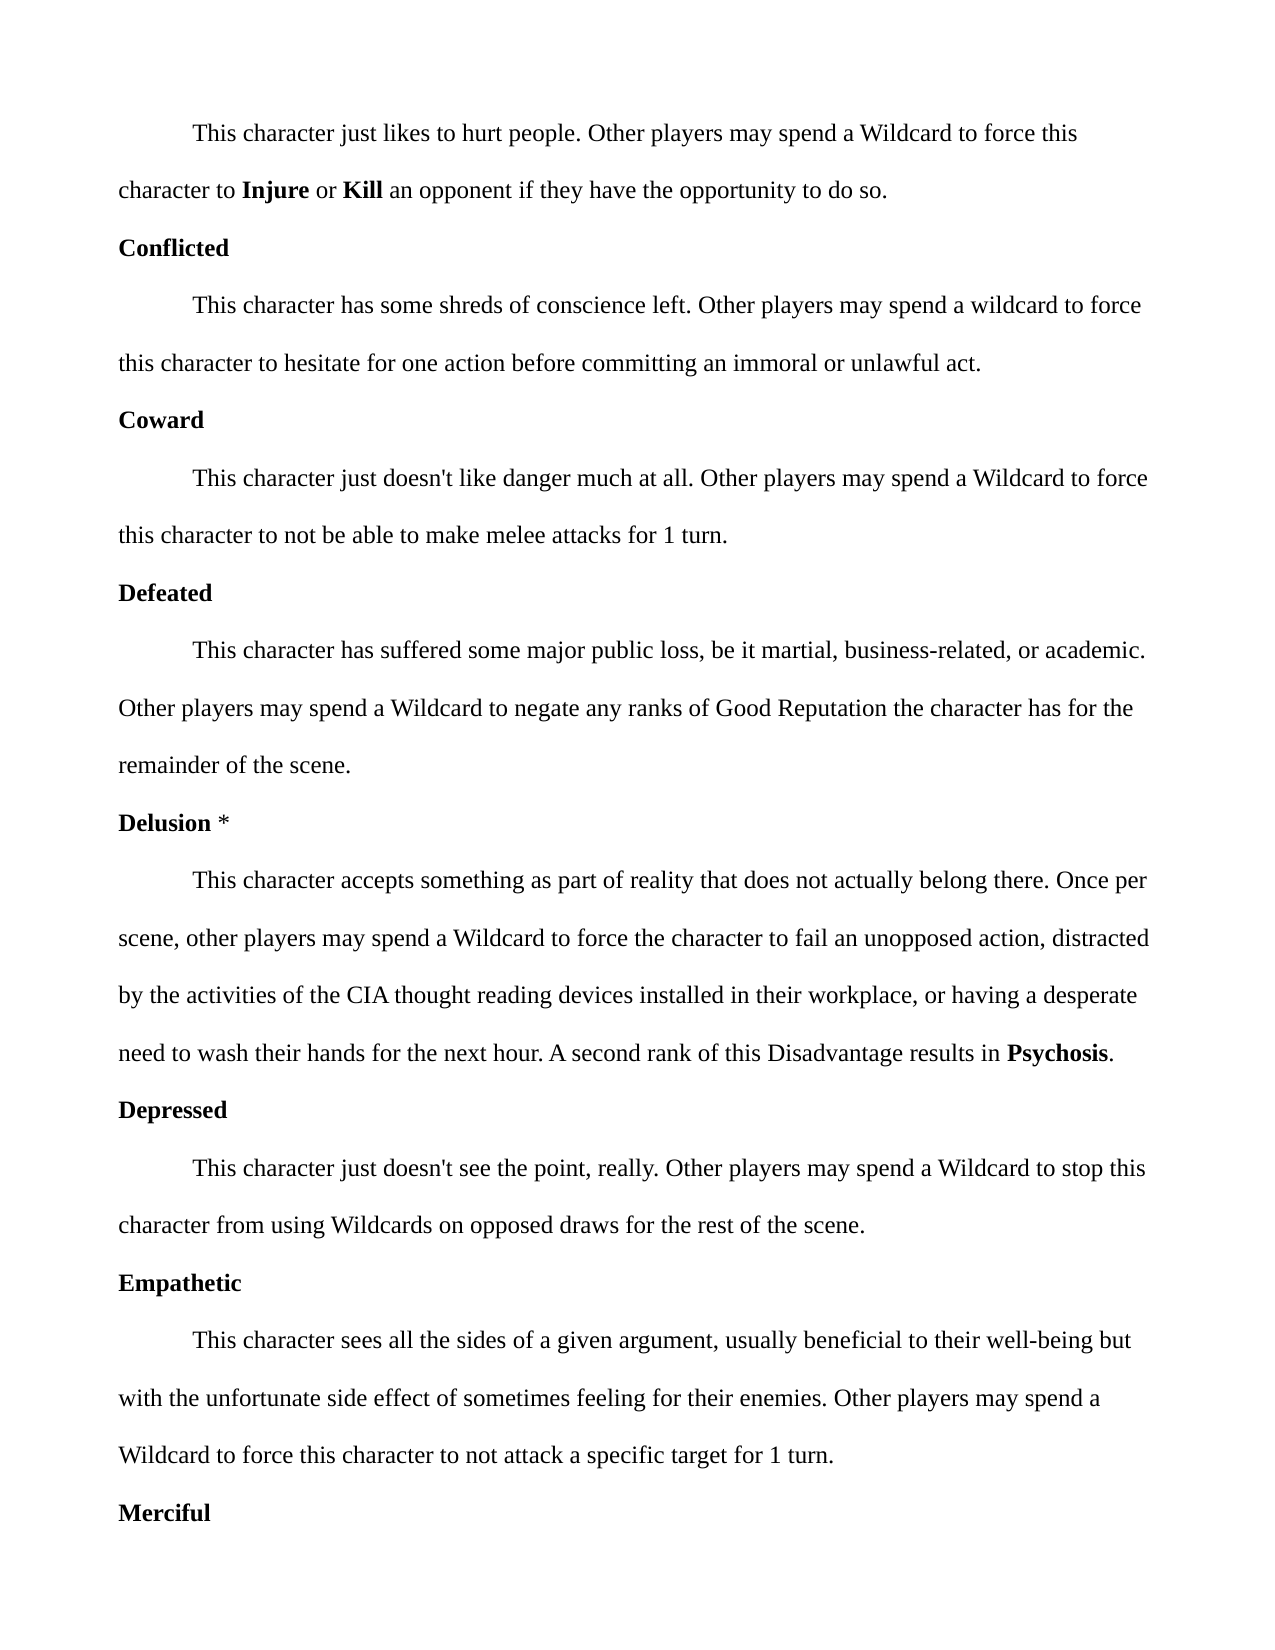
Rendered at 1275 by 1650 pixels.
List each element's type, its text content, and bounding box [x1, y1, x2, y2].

text This character has suffered some major public loss, be it martial, business-related, or academic. Other players may spend a Wildcard to negate any ranks of Good Reputation the character has for the remainder of the scene. [118, 636, 1157, 779]
text Delusion * [118, 808, 1157, 837]
text Coward [118, 406, 1157, 434]
text This character has some shreds of conscience left. Other players may spend a wildcard to force this character to hesitate for one action before committing an immoral or unlawful act. [118, 291, 1157, 377]
text This character just likes to hurt people. Other players may spend a Wildcard to force this character to Injure or Kill an opponent if they have the opportunity to do so. [118, 118, 1157, 204]
text Defeated [118, 578, 1157, 607]
text character from using Wildcards on opposed draws for the rest of the scene. [118, 1211, 1157, 1239]
text Empathetic [118, 1268, 1157, 1297]
text Depressed [118, 1096, 1157, 1124]
text This character sees all the sides of a given argument, usually beneficial to their well-being but with the unfortunate side effect of sometimes feeling for their enemies. Other players may spend a Wildcard to force this character to not attack a specific target for 1 turn. [118, 1326, 1157, 1469]
text This character just doesn't see the point, really. Other players may spend a Wildcard to stop this [118, 1153, 1157, 1182]
text This character just doesn't like danger much at all. Other players may spend a Wildcard to force this character to not be able to make melee attacks for 1 turn. [118, 463, 1157, 549]
text Conflicted [118, 233, 1157, 262]
text This character accepts something as part of reality that does not actually belong there. Once per scene, other players may spend a Wildcard to force the character to fail an unopposed action, distracted by the activities of the CIA thought reading devices installed in their workplace, or having a desperate need to wash their hands for the next hour. A second rank of this Disadvantage results in Psychosis. [118, 866, 1157, 1067]
text Merciful [118, 1498, 1157, 1527]
